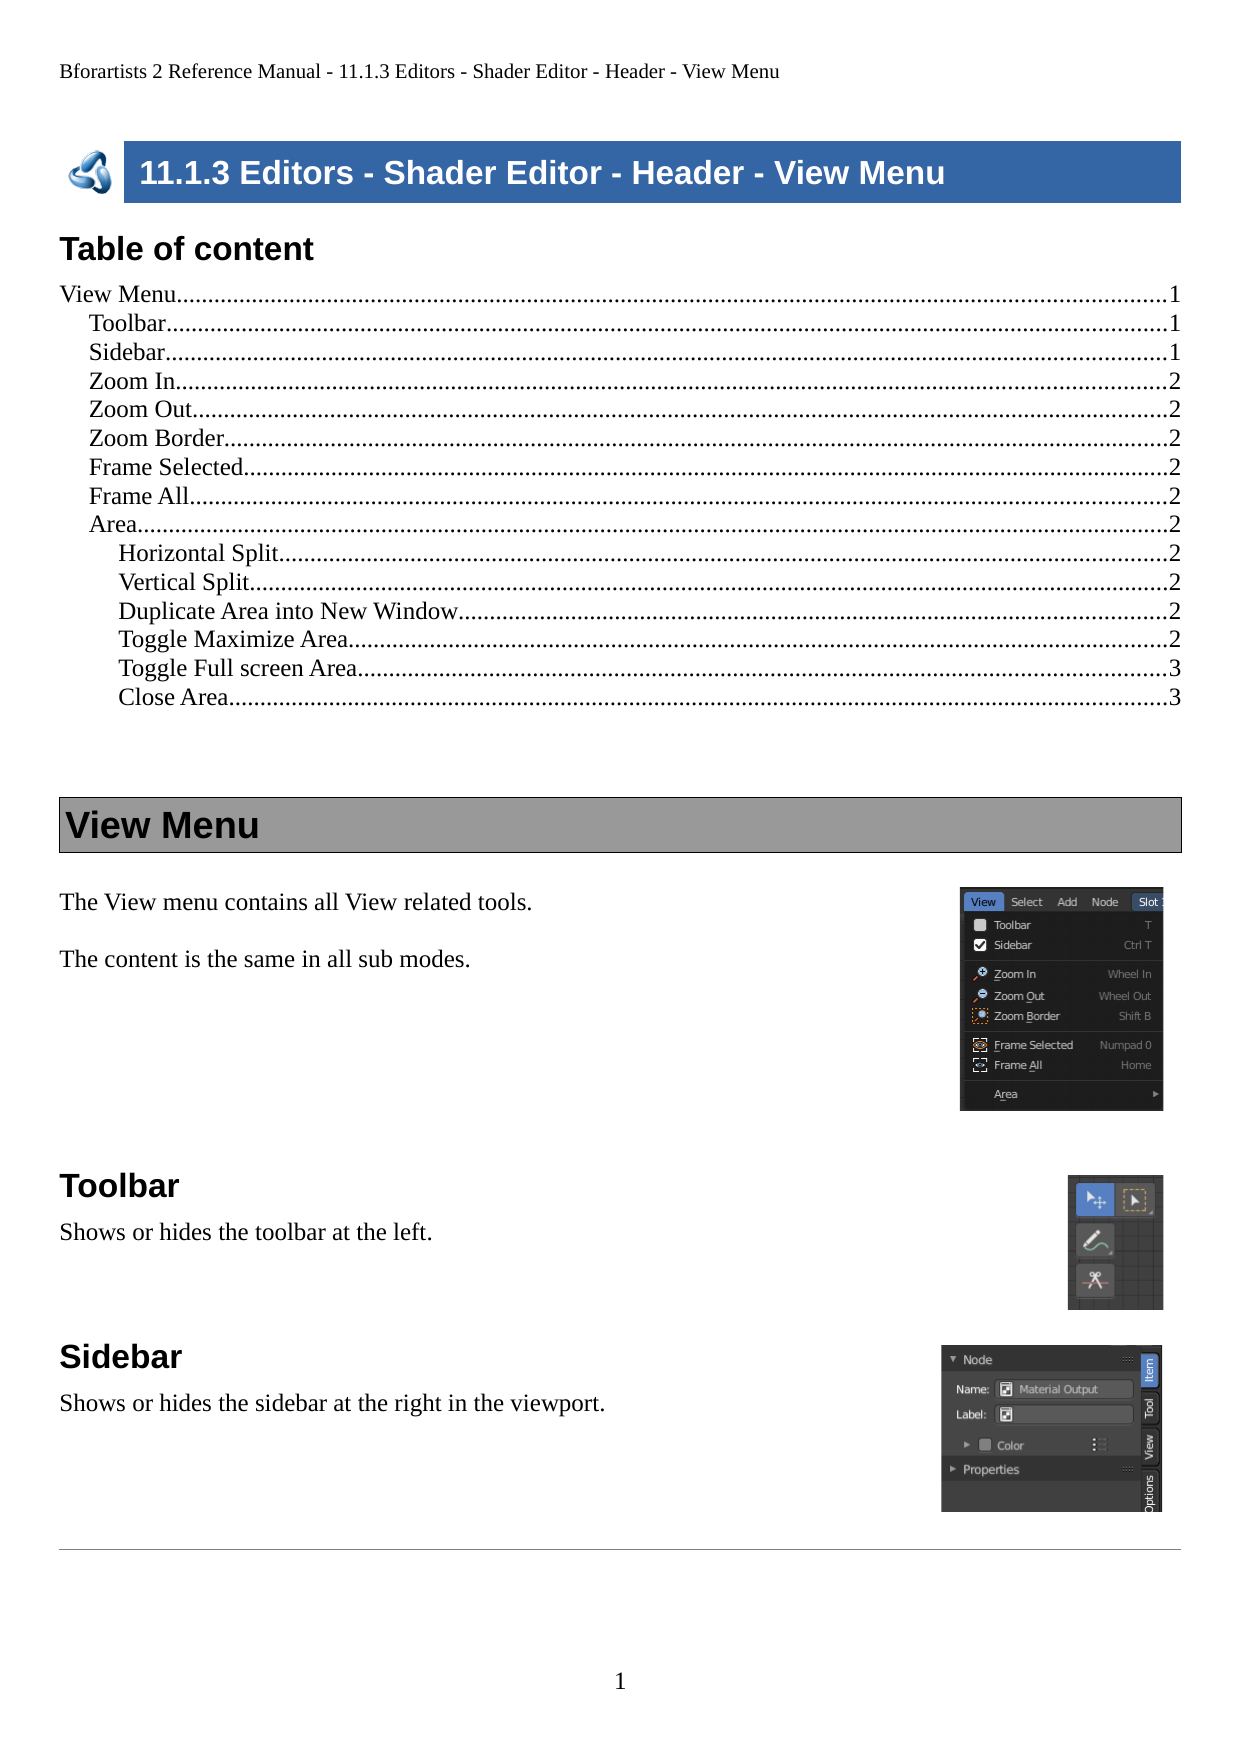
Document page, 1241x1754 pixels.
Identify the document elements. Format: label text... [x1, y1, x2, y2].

text Zoom Out 2 [88, 394, 1181, 423]
text Zoom In 2 [88, 366, 1181, 394]
text Vertical Split 2 [118, 567, 1181, 596]
table_header 11.1.3 Editors - Shader Editor - Header - View Menu [124, 141, 1181, 203]
text Frame Selected 2 [88, 452, 1181, 481]
text Shows or hides the sidebar at the right in the viewport. [59, 1388, 941, 1416]
text Frame All 2 [88, 481, 1181, 509]
text Zoom Border 2 [88, 423, 1181, 452]
picture [941, 1345, 1163, 1512]
table_header [59, 141, 124, 203]
table_header View Menu [60, 798, 1181, 852]
subtitle Sidebar [59, 1336, 1181, 1375]
text The View menu contains all View related tools. [59, 887, 959, 916]
text Toggle Maximize Area 2 [118, 624, 1181, 653]
text Shows or hides the toolbar at the left. [59, 1217, 1067, 1246]
text Close Area 3 [118, 682, 1181, 711]
text View Menu 1 [59, 279, 1181, 308]
picture [959, 887, 1164, 1111]
text Toggle Full screen Area 3 [118, 653, 1181, 682]
text Duplicate Area into New Window 2 [118, 596, 1181, 624]
subtitle Table of content [59, 228, 1181, 267]
picture [1067, 1175, 1164, 1310]
text The content is the same in all sub modes. [59, 944, 959, 973]
text Sidebar 1 [88, 337, 1181, 366]
subtitle Toolbar [59, 1166, 1181, 1205]
picture [65, 147, 114, 197]
text Area 2 [88, 509, 1181, 538]
text Horizontal Split 2 [118, 538, 1181, 567]
text Toolbar 1 [88, 308, 1181, 337]
